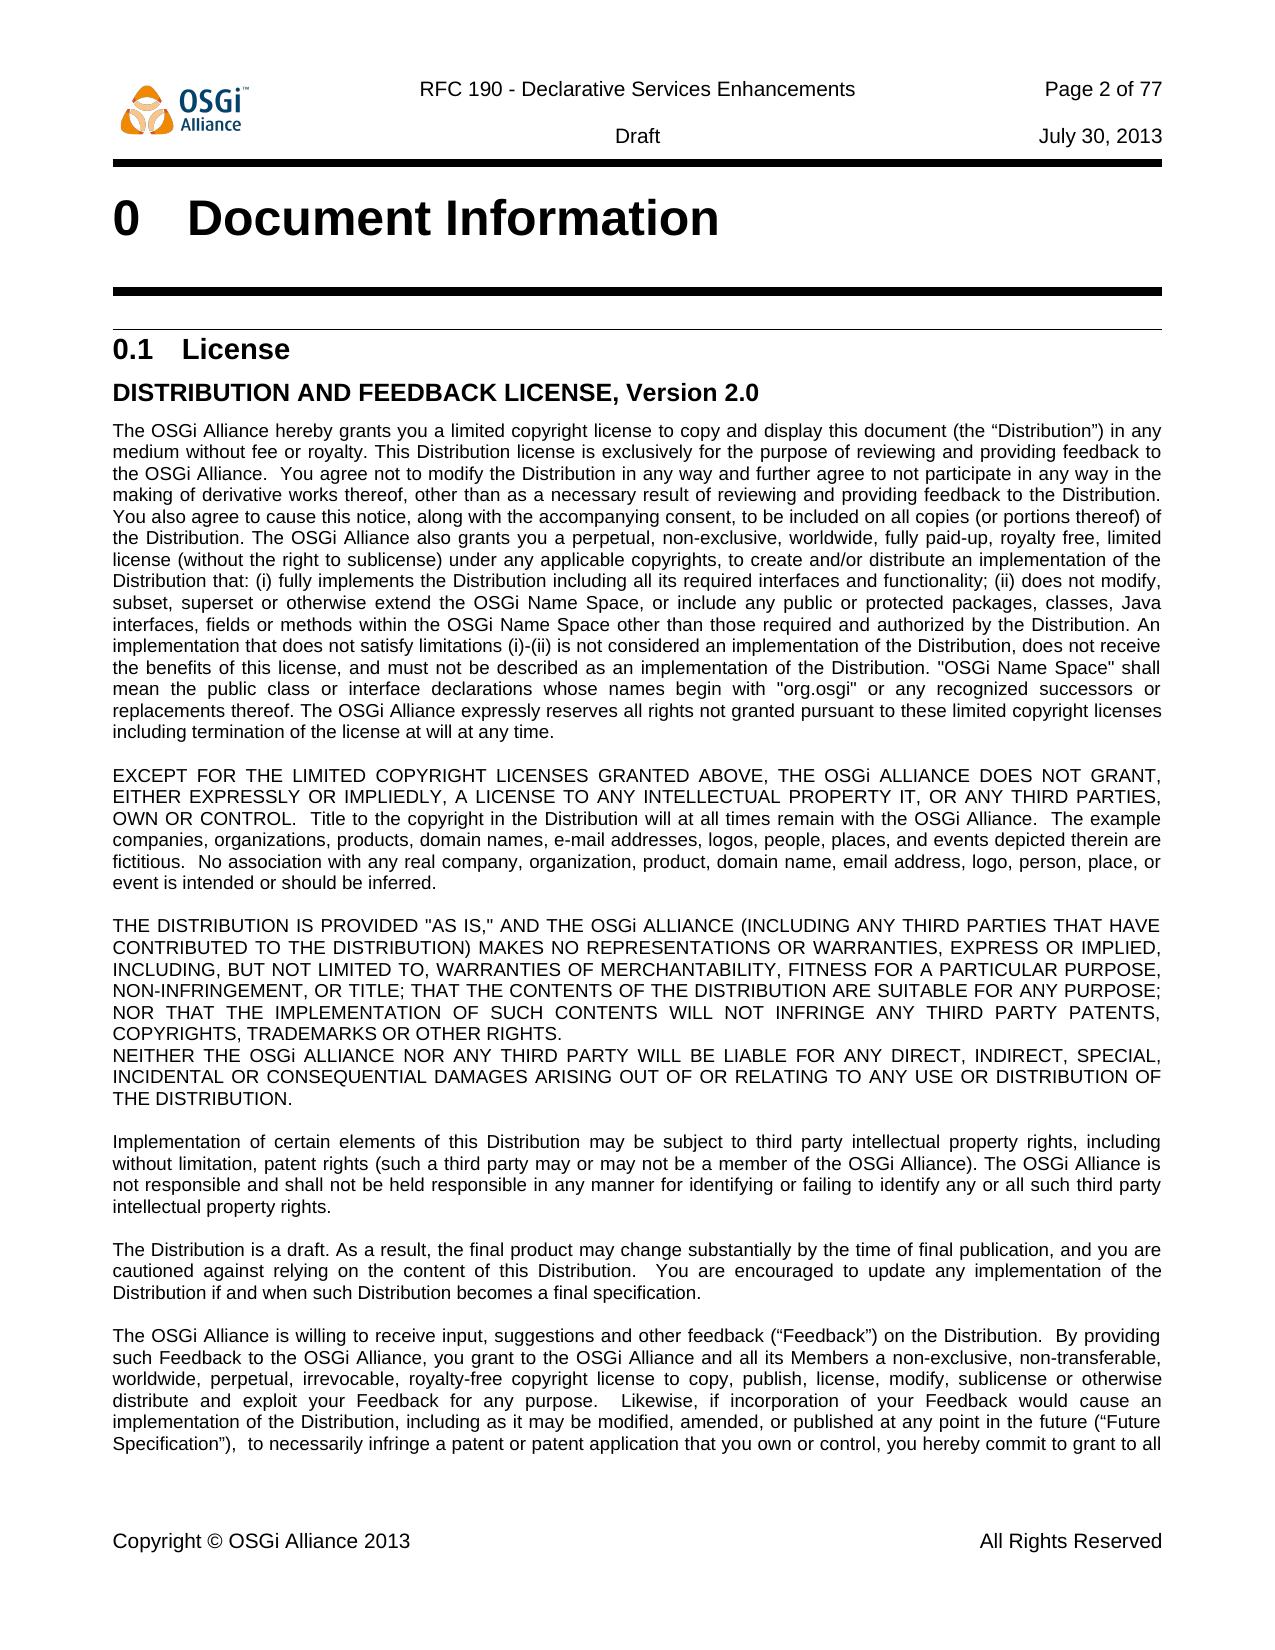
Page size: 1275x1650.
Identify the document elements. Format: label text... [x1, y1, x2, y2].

text The Distribution is a draft. As a result, the final product may change substantially by the time of final publication, and you are cautioned against relying on the content of this Distribution. You are encouraged to update any implementation of the Distribution if and when such Distribution becomes a final specification. [112, 1239, 1162, 1303]
text EXCEPT FOR THE LIMITED COPYRIGHT LICENSES GRANTED ABOVE, THE OSGi ALLIANCE DOES NOT GRANT, EITHER EXPRESSLY OR IMPLIEDLY, A LICENSE TO ANY INTELLECTUAL PROPERTY IT, OR ANY THIRD PARTIES, OWN OR CONTROL. Title to the copyright in the Distribution will at all times remain with the OSGi Alliance. The example companies, organizations, products, domain names, e-mail addresses, logos, people, places, and events depicted therein are fictitious. No association with any real company, organization, product, domain name, email address, logo, person, place, or event is intended or should be inferred. [112, 764, 1162, 894]
text NEITHER THE OSGi ALLIANCE NOR ANY THIRD PARTY WILL BE LIABLE FOR ANY DIRECT, INDIRECT, SPECIAL, INCIDENTAL OR CONSEQUENTIAL DAMAGES ARISING OUT OF OR RELATING TO ANY USE OR DISTRIBUTION OF THE DISTRIBUTION. [112, 1045, 1162, 1109]
text DISTRIBUTION AND FEEDBACK LICENSE, Version 2.0 [112, 378, 1162, 407]
text The OSGi Alliance hereby grants you a limited copyright license to copy and display this document (the “Distribution”) in any medium without fee or royalty. This Distribution license is exclusively for the purpose of reviewing and providing feedback to the OSGi Alliance. You agree not to modify the Distribution in any way and further agree to not participate in any way in the making of derivative works thereof, other than as a necessary result of reviewing and providing feedback to the Distribution. You also agree to cause this notice, along with the accompanying consent, to be included on all copies (or portions thereof) of the Distribution. The OSGi Alliance also grants you a perpetual, non-exclusive, worldwide, fully paid-up, royalty free, limited license (without the right to sublicense) under any applicable copyrights, to create and/or distribute an implementation of the Distribution that: (i) fully implements the Distribution including all its required interfaces and functionality; (ii) does not modify, subset, superset or otherwise extend the OSGi Name Space, or include any public or protected packages, classes, Java interfaces, fields or methods within the OSGi Name Space other than those required and authorized by the Distribution. An implementation that does not satisfy limitations (i)-(ii) is not considered an implementation of the Distribution, does not receive the benefits of this license, and must not be described as an implementation of the Distribution. "OSGi Name Space" shall mean the public class or interface declarations whose names begin with "org.osgi" or any recognized successors or replacements thereof. The OSGi Alliance expressly reserves all rights not granted pursuant to these limited copyright licenses including termination of the license at will at any time. [112, 419, 1162, 743]
subtitle Document Information [112, 160, 1162, 296]
picture [113, 78, 257, 142]
text Implementation of certain elements of this Distribution may be subject to third party intellectual property rights, including without limitation, patent rights (such a third party may or may not be a member of the OSGi Alliance). The OSGi Alliance is not responsible and shall not be held responsible in any manner for identifying or failing to identify any or all such third party intellectual property rights. [112, 1131, 1162, 1217]
text The OSGi Alliance is willing to receive input, suggestions and other feedback (“Feedback”) on the Distribution. By providing such Feedback to the OSGi Alliance, you grant to the OSGi Alliance and all its Members a non-exclusive, non-transferable, worldwide, perpetual, irrevocable, royalty-free copyright license to copy, publish, license, modify, sublicense or otherwise distribute and exploit your Feedback for any purpose. Likewise, if incorporation of your Feedback would cause an implementation of the Distribution, including as it may be modified, amended, or published at any point in the future (“Future Specification”), to necessarily infringe a patent or patent application that you own or control, you hereby commit to grant to all [112, 1325, 1162, 1454]
text THE DISTRIBUTION IS PROVIDED "AS IS," AND THE OSGi ALLIANCE (INCLUDING ANY THIRD PARTIES THAT HAVE CONTRIBUTED TO THE DISTRIBUTION) MAKES NO REPRESENTATIONS OR WARRANTIES, EXPRESS OR IMPLIED, INCLUDING, BUT NOT LIMITED TO, WARRANTIES OF MERCHANTABILITY, FITNESS FOR A PARTICULAR PURPOSE, NON-INFRINGEMENT, OR TITLE; THAT THE CONTENTS OF THE DISTRIBUTION ARE SUITABLE FOR ANY PURPOSE; NOR THAT THE IMPLEMENTATION OF SUCH CONTENTS WILL NOT INFRINGE ANY THIRD PARTY PATENTS, COPYRIGHTS, TRADEMARKS OR OTHER RIGHTS. [112, 915, 1162, 1045]
subtitle License [112, 330, 1162, 366]
